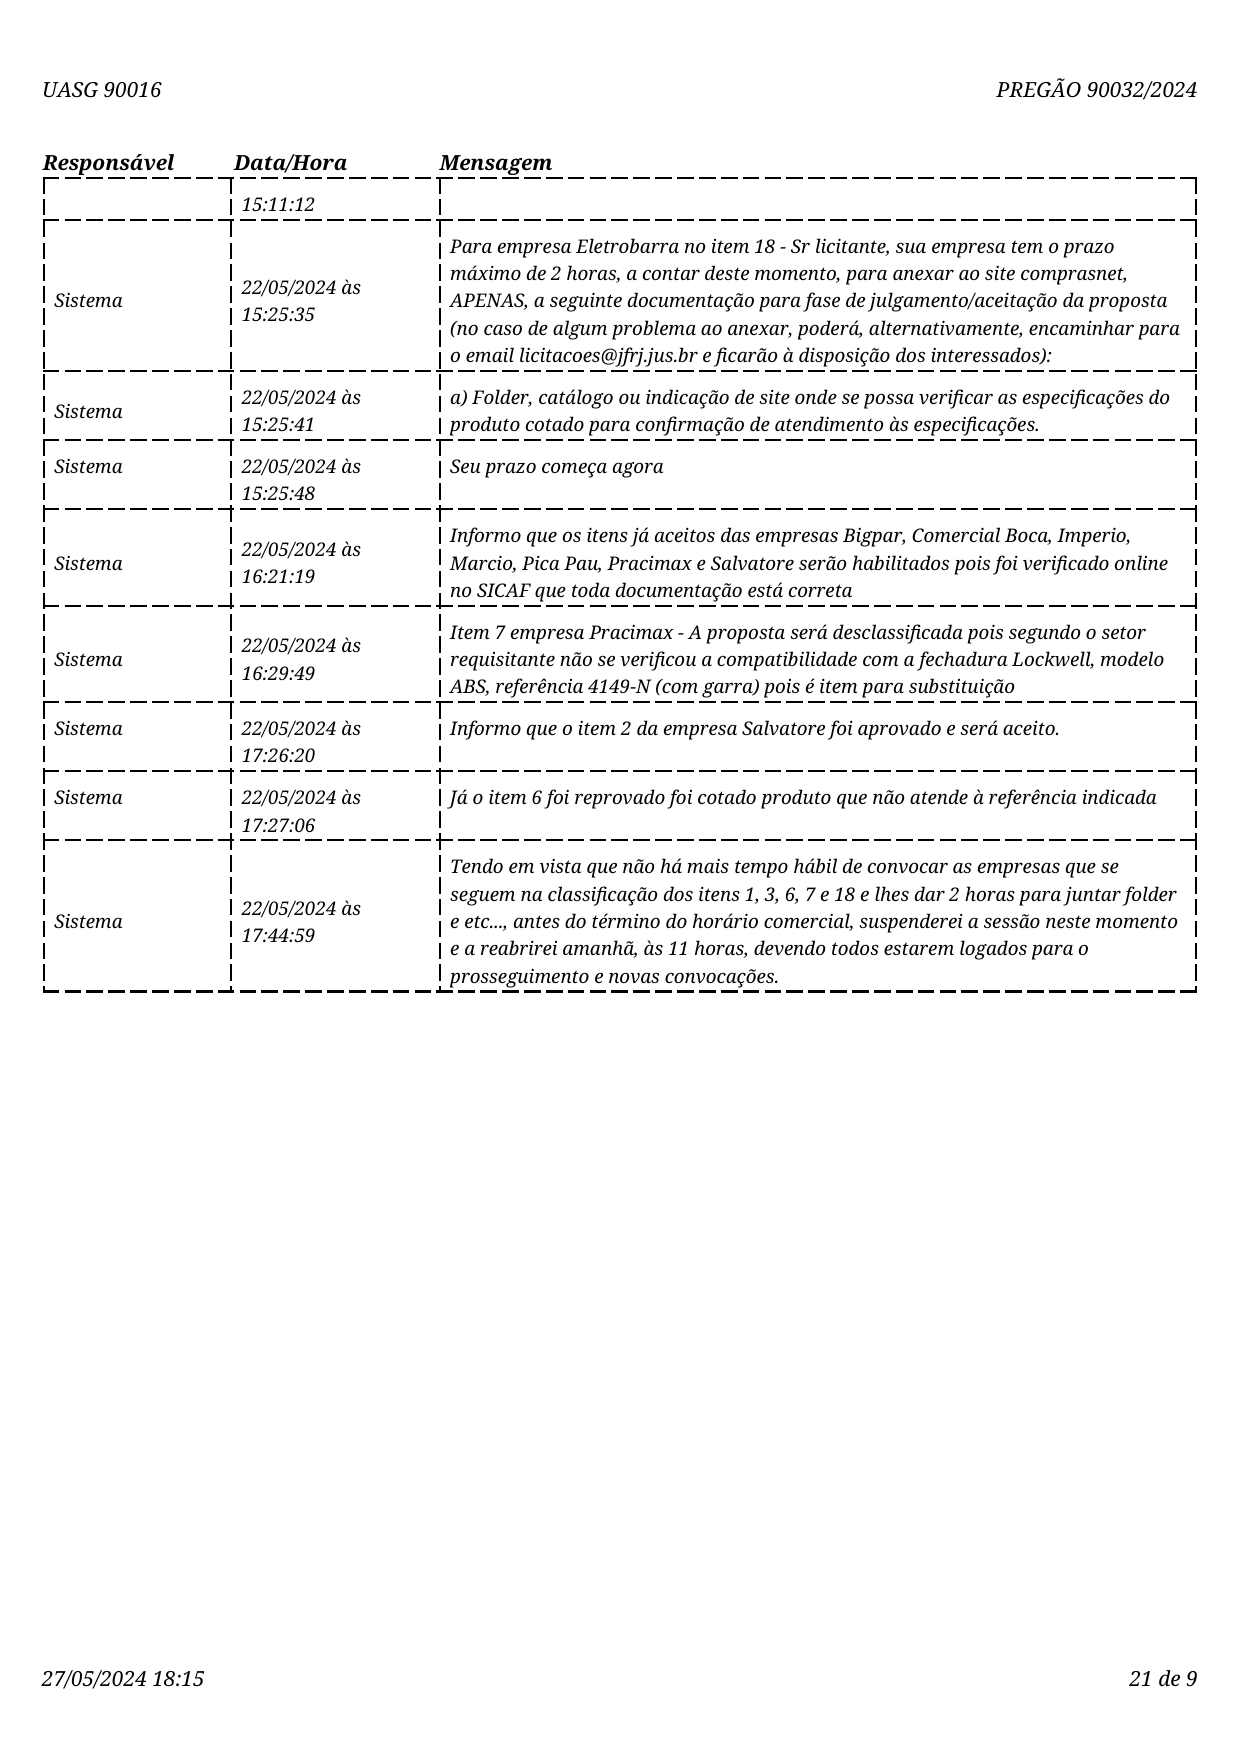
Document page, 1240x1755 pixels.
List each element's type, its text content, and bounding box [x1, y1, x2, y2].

table_cell 22/05/2024 às 15:25:35 [231, 219, 439, 370]
table_cell Já o item 6 foi reprovado foi cotado produto que não atende à referência indicada [440, 770, 1196, 839]
table_cell Informo que o item 2 da empresa Salvatore foi aprovado e será aceito. [440, 701, 1196, 770]
table_cell [44, 177, 231, 219]
table_cell [440, 177, 1196, 219]
table_cell 22/05/2024 às 15:25:41 [231, 370, 439, 439]
table_cell Sistema [44, 370, 231, 439]
table_cell Informo que os itens já aceitos das empresas Bigpar, Comercial Boca, Imperio, Marcio, Pica Pau, Pracimax e Salvatore serão habilitados pois foi verificado online no SICAF que toda documentação está correta [440, 508, 1196, 604]
table_cell Sistema [44, 839, 231, 990]
table_cell 22/05/2024 às 17:44:59 [231, 839, 439, 990]
table_cell Sistema [44, 701, 231, 770]
table_cell Sistema [44, 605, 231, 701]
table_cell 15:11:12 [231, 177, 439, 219]
table_cell a) Folder, catálogo ou indicação de site onde se possa verificar as especificações do produto cotado para confirmação de atendimento às especificações. [440, 370, 1196, 439]
table_cell Seu prazo começa agora [440, 439, 1196, 508]
table_cell Sistema [44, 219, 231, 370]
table_cell Sistema [44, 439, 231, 508]
table_cell 22/05/2024 às 16:29:49 [231, 605, 439, 701]
table_cell Tendo em vista que não há mais tempo hábil de convocar as empresas que se seguem na classificação dos itens 1, 3, 6, 7 e 18 e lhes dar 2 horas para juntar folder e etc..., antes do término do horário comercial, suspenderei a sessão neste momento e a reabrirei amanhã, às 11 horas, devendo todos estarem logados para o prosseguimento e novas convocações. [440, 839, 1196, 990]
table_cell Para empresa Eletrobarra no item 18 - Sr licitante, sua empresa tem o prazo máximo de 2 horas, a contar deste momento, para anexar ao site comprasnet, APENAS, a seguinte documentação para fase de julgamento/aceitação da proposta (no caso de algum problema ao anexar, poderá, alternativamente, encaminhar para o email licitacoes@jfrj.jus.br e ficarão à disposição dos interessados): [440, 219, 1196, 370]
table_cell Item 7 empresa Pracimax - A proposta será desclassificada pois segundo o setor requisitante não se verificou a compatibilidade com a fechadura Lockwell, modelo ABS, referência 4149-N (com garra) pois é item para substituição [440, 605, 1196, 701]
table_cell 22/05/2024 às 15:25:48 [231, 439, 439, 508]
table_cell 22/05/2024 às 16:21:19 [231, 508, 439, 604]
table_cell 22/05/2024 às 17:26:20 [231, 701, 439, 770]
table_cell Sistema [44, 508, 231, 604]
table_cell Sistema [44, 770, 231, 839]
table_cell 22/05/2024 às 17:27:06 [231, 770, 439, 839]
